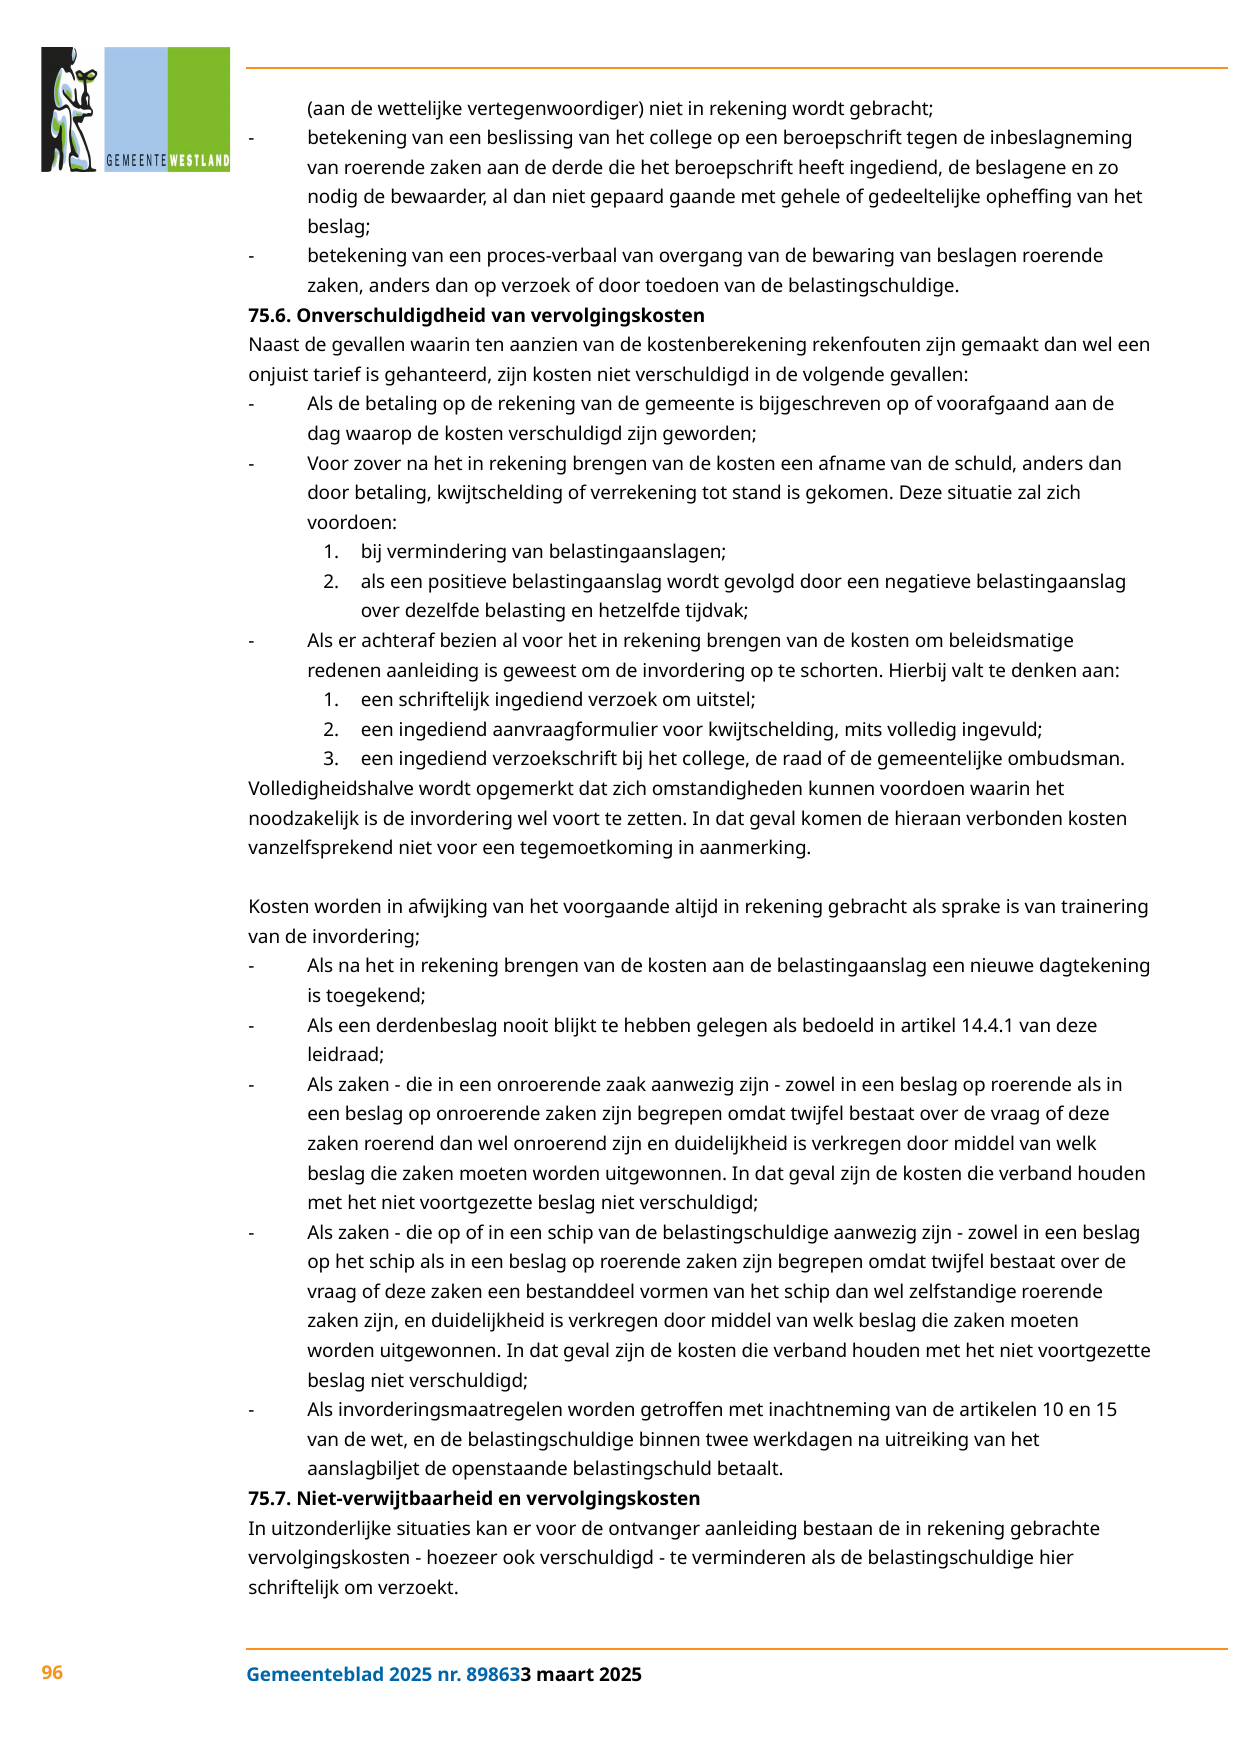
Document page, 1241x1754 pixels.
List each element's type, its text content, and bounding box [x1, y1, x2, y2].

list betekening van een beslissing van het college op een beroepschrift tegen de inbeslagneming van roerende zaken aan de derde die het beroepschrift heeft ingediend, de beslagene en zo nodig de bewaarder, al dan niet gepaard gaande met gehele of gedeeltelijke opheffing van het beslag; [248, 124, 1152, 239]
list Als zaken - die in een onroerende zaak aanwezig zijn - zowel in een beslag op roerende als in een beslag op onroerende zaken zijn begrepen omdat twijfel bestaat over de vraag of deze zaken roerend dan wel onroerend zijn en duidelijkheid is verkregen door middel van welk beslag die zaken moeten worden uitgewonnen. In dat geval zijn de kosten die verband houden met het niet voortgezette beslag niet verschuldigd; [248, 1071, 1152, 1215]
list bij vermindering van belastingaanslagen; [323, 538, 1152, 564]
text Kosten worden in afwijking van het voorgaande altijd in rekening gebracht als sprake is van trainering van de invordering; [248, 893, 1152, 949]
text In uitzonderlijke situaties kan er voor de ontvanger aanleiding bestaan de in rekening gebrachte vervolgingskosten - hoezeer ook verschuldigd - te verminderen als de belastingschuldige hier schriftelijk om verzoekt. [248, 1515, 1152, 1600]
picture [41, 47, 231, 172]
list betekening van een proces-verbaal van overgang van de bewaring van beslagen roerende zaken, anders dan op verzoek of door toedoen van de belastingschuldige. [248, 243, 1152, 298]
list (aan de wettelijke vertegenwoordiger) niet in rekening wordt gebracht; [248, 95, 1152, 121]
list Als zaken - die op of in een schip van de belastingschuldige aanwezig zijn - zowel in een beslag op het schip als in een beslag op roerende zaken zijn begrepen omdat twijfel bestaat over de vraag of deze zaken een bestanddeel vormen van het schip dan wel zelfstandige roerende zaken zijn, en duidelijkheid is verkregen door middel van welk beslag die zaken moeten worden uitgewonnen. In dat geval zijn de kosten die verband houden met het niet voortgezette beslag niet verschuldigd; [248, 1219, 1152, 1393]
list Als na het in rekening brengen van de kosten aan de belastingaanslag een nieuwe dagtekening is toegekend; [248, 953, 1152, 1008]
text Volledigheidshalve wordt opgemerkt dat zich omstandigheden kunnen voordoen waarin het noodzakelijk is de invordering wel voort te zetten. In dat geval komen de hieraan verbonden kosten vanzelfsprekend niet voor een tegemoetkoming in aanmerking. [248, 775, 1152, 860]
list een ingediend aanvraagformulier voor kwijtschelding, mits volledig ingevuld; [323, 716, 1152, 742]
list Voor zover na het in rekening brengen van de kosten een afname van de schuld, anders dan door betaling, kwijtschelding of verrekening tot stand is gekomen. Deze situatie zal zich voordoen: [248, 450, 1152, 535]
list Als de betaling op de rekening van de gemeente is bijgeschreven op of voorafgaand aan de dag waarop de kosten verschuldigd zijn geworden; [248, 391, 1152, 446]
text 75.7. Niet-verwijtbaarheid en vervolgingskosten [248, 1485, 1152, 1511]
list een ingediend verzoekschrift bij het college, de raad of de gemeentelijke ombudsman. [323, 746, 1152, 771]
text 75.6. Onverschuldigdheid van vervolgingskosten [248, 302, 1152, 328]
list Als een derdenbeslag nooit blijkt te hebben gelegen als bedoeld in artikel 14.4.1 van deze leidraad; [248, 1012, 1152, 1067]
list als een positieve belastingaanslag wordt gevolgd door een negatieve belastingaanslag over dezelfde belasting en hetzelfde tijdvak; [323, 568, 1152, 623]
text Naast de gevallen waarin ten aanzien van de kostenberekening rekenfouten zijn gemaakt dan wel een onjuist tarief is gehanteerd, zijn kosten niet verschuldigd in de volgende gevallen: [248, 331, 1152, 387]
list Als invorderingsmaatregelen worden getroffen met inachtneming van de artikelen 10 en 15 van de wet, en de belastingschuldige binnen twee werkdagen na uitreiking van het aanslagbiljet de openstaande belastingschuld betaalt. [248, 1396, 1152, 1481]
list een schriftelijk ingediend verzoek om uitstel; [323, 686, 1152, 712]
list Als er achteraf bezien al voor het in rekening brengen van de kosten om beleidsmatige redenen aanleiding is geweest om de invordering op te schorten. Hierbij valt te denken aan: [248, 627, 1152, 683]
